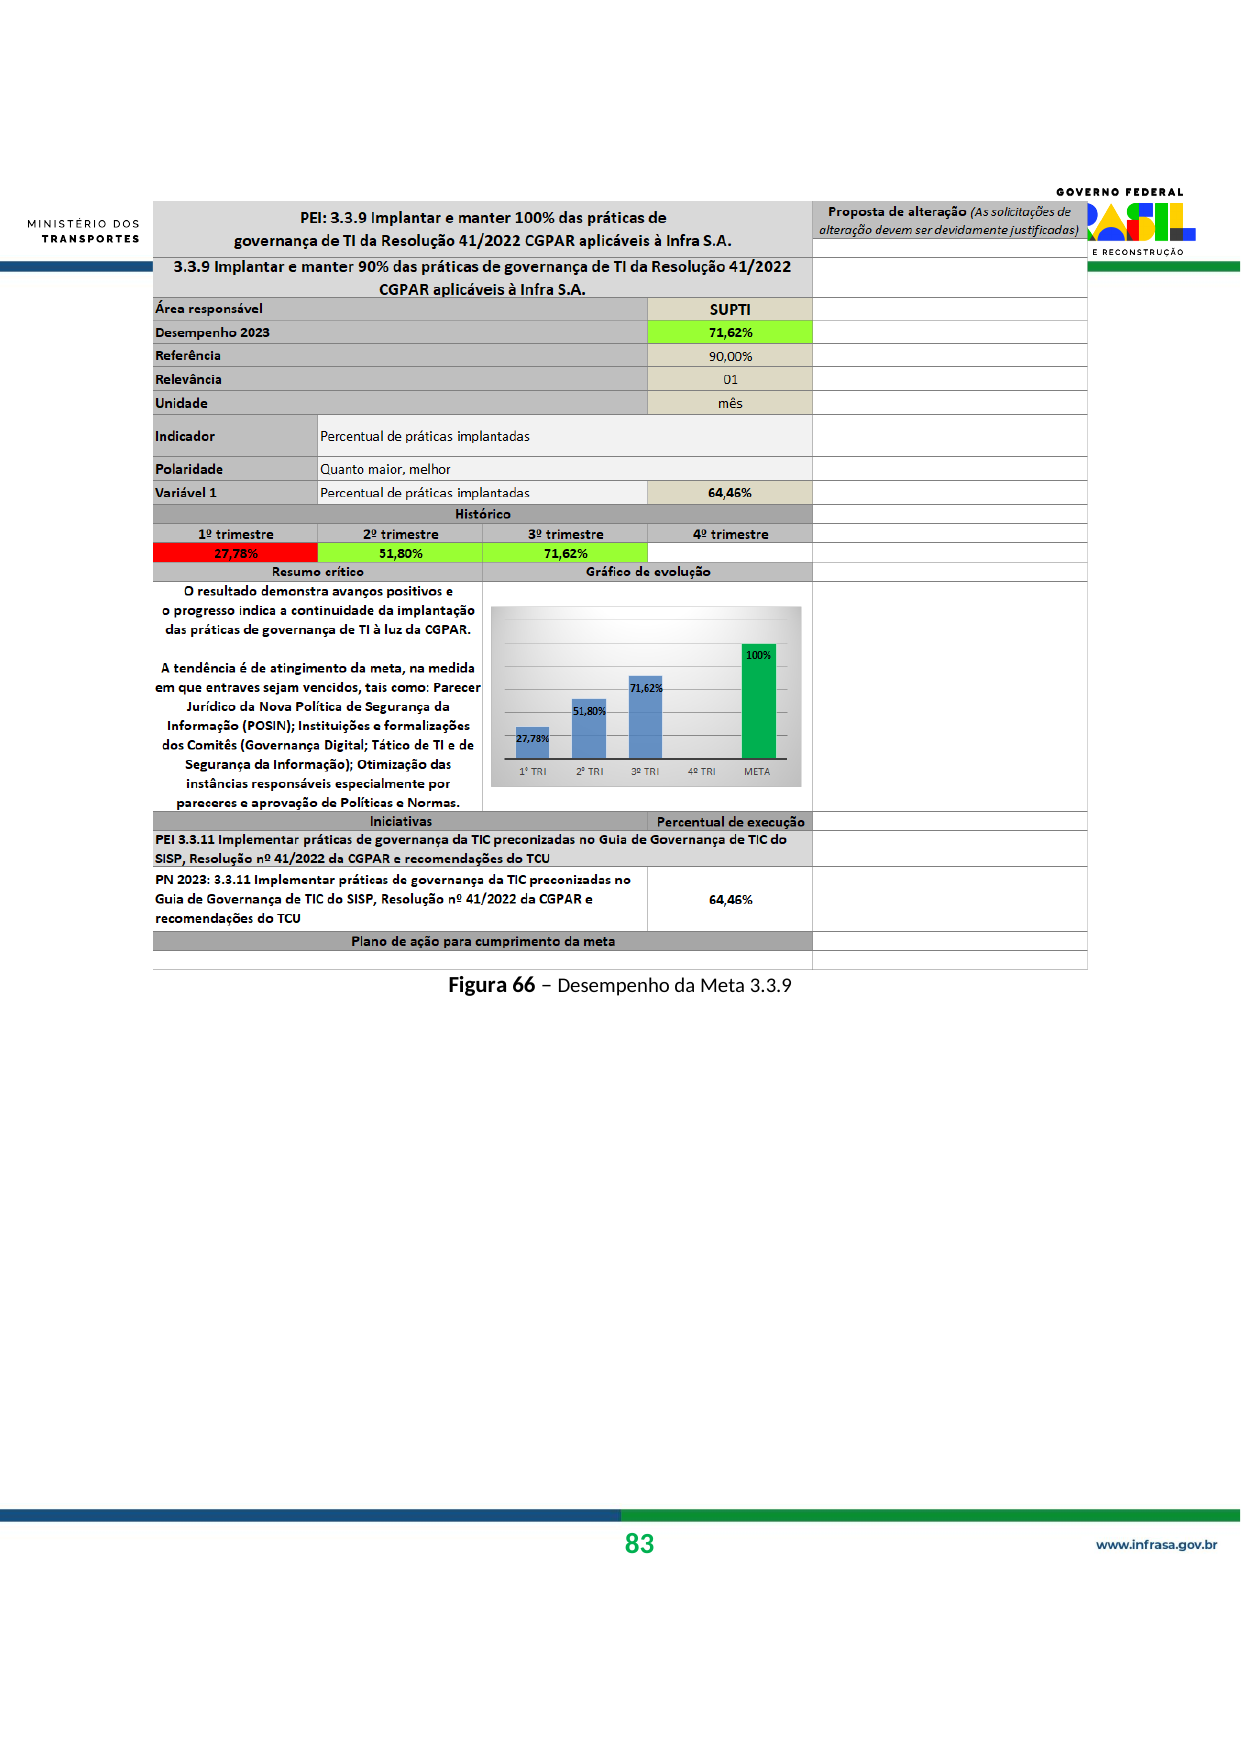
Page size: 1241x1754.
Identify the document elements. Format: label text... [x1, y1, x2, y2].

text Figura 66 – Desempenho da Meta 3.3.9 [112, 970, 1128, 998]
